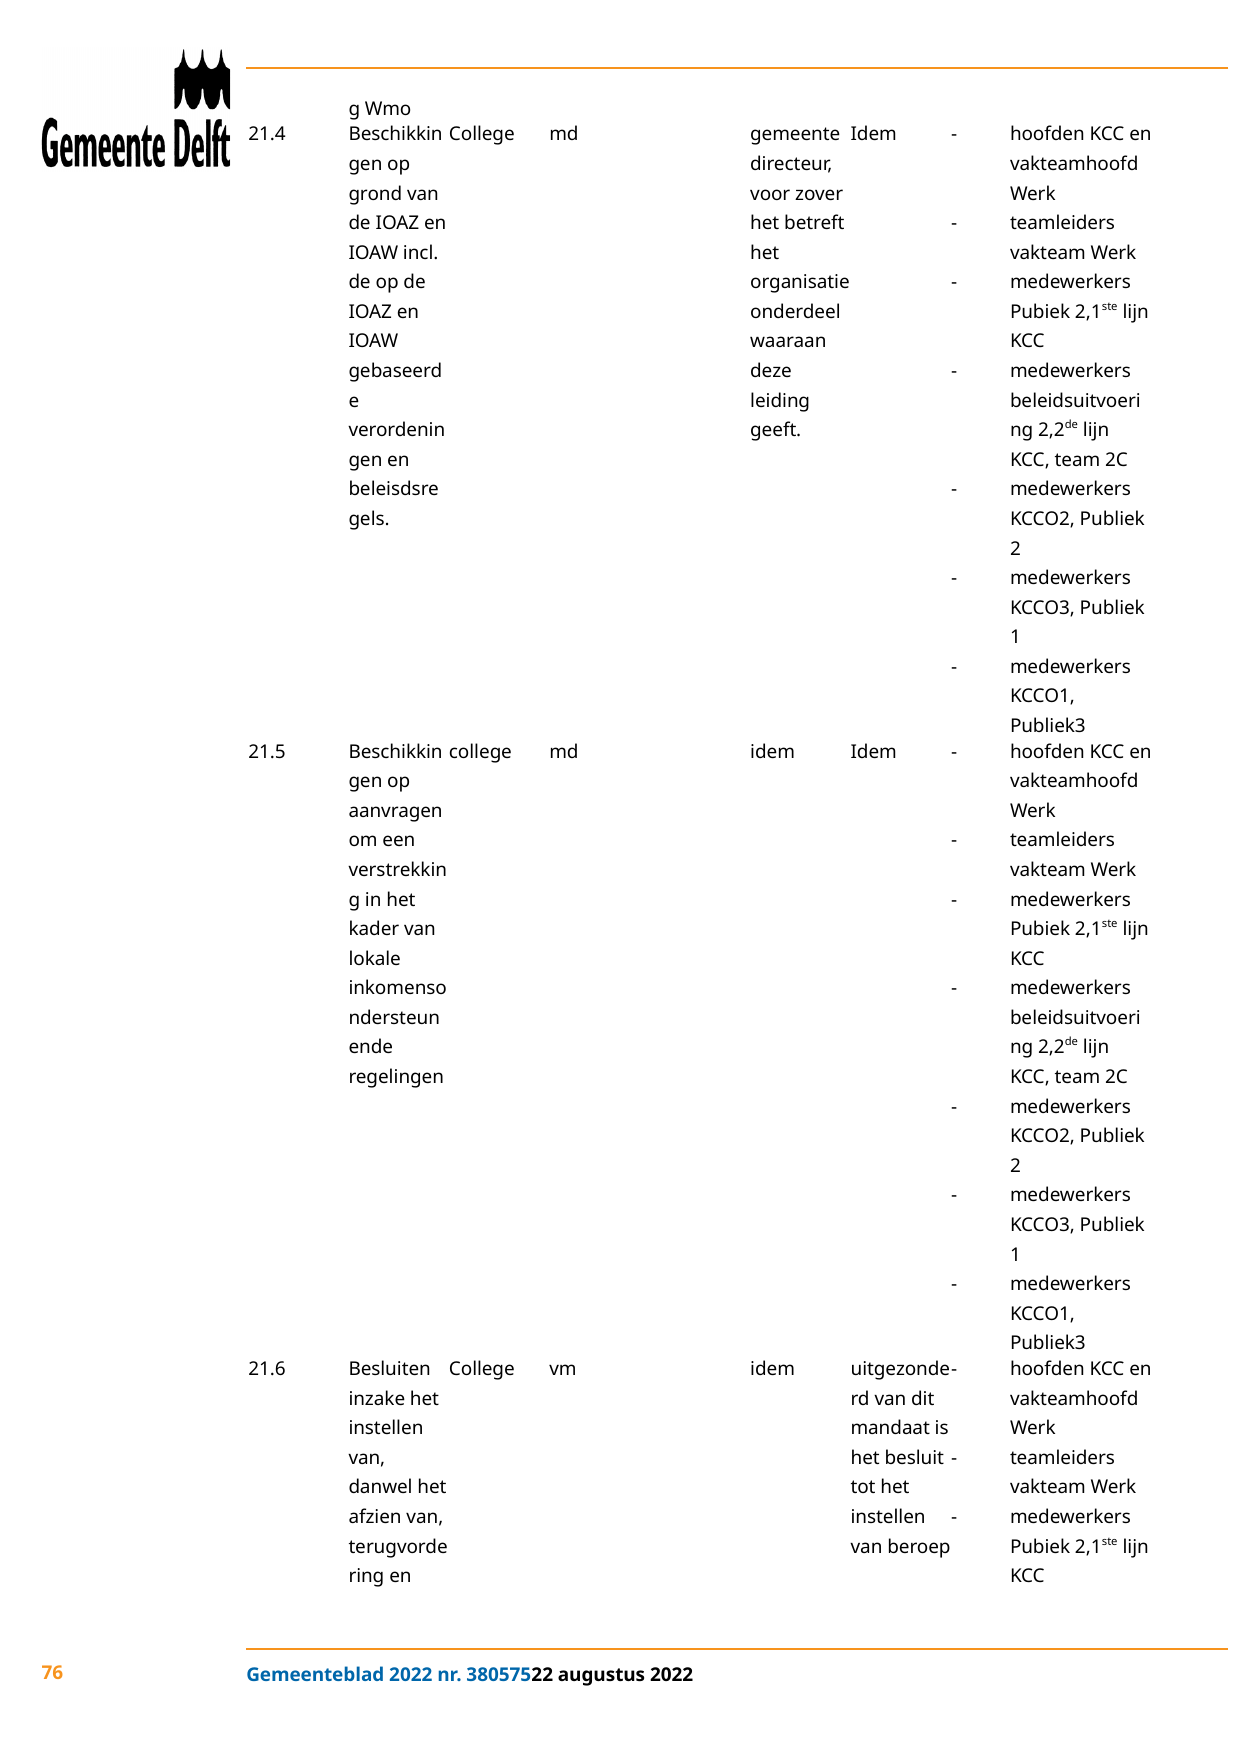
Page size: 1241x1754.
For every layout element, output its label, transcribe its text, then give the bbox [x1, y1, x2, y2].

table_cell Beschikkingen op aanvragen om een verstrekking in het kader van lokale inkomensondersteunende regelingen [348, 738, 449, 1355]
table_cell College [449, 121, 549, 738]
table_cell Beschikkingen op grond van de IOAZ en IOAW incl. de op de IOAZ en IOAW gebaseerde verordeningen en beleisdsregels. [348, 121, 449, 738]
table_cell Besluiten inzake het instellen van, danwel het afzien van, terugvordering en [348, 1355, 449, 1588]
table_cell [549, 95, 750, 121]
table_cell hoofden KCC en vakteamhoofd Werk teamleiders vakteam Werk medewerkers Pubiek 2,1ste lijn KCC medewerkers beleidsuitvoering 2,2de lijn KCC, team 2C medewerkers KCCO2, Publiek 2 medewerkers KCCO3, Publiek 1 medewerkers KCCO1, Publiek3 [951, 738, 1152, 1355]
table_cell [850, 95, 951, 121]
table_cell Idem [850, 121, 951, 738]
table_cell College [449, 1355, 549, 1588]
table_cell md [549, 121, 750, 738]
table_cell 21.4 [248, 121, 348, 738]
table_cell hoofden KCC en vakteamhoofd Werk teamleiders vakteam Werk medewerkers Pubiek 2,1ste lijn KCC [951, 1355, 1152, 1588]
table_cell college [449, 738, 549, 1355]
table_cell 21.5 [248, 738, 348, 1355]
table_cell uitgezonderd van dit mandaat is het besluit tot het instellen van beroep [850, 1355, 951, 1588]
table_cell [951, 95, 1152, 121]
table_cell 21.6 [248, 1355, 348, 1588]
table_cell Idem [850, 738, 951, 1355]
table_cell vm [549, 1355, 750, 1588]
table_cell g Wmo [348, 95, 449, 121]
picture [41, 47, 231, 172]
table_cell hoofden KCC en vakteamhoofd Werk teamleiders vakteam Werk medewerkers Pubiek 2,1ste lijn KCC medewerkers beleidsuitvoering 2,2de lijn KCC, team 2C medewerkers KCCO2, Publiek 2 medewerkers KCCO3, Publiek 1 medewerkers KCCO1, Publiek3 [951, 121, 1152, 738]
table_cell [750, 95, 850, 121]
table_cell gemeentedirecteur, voor zover het betreft het organisatieonderdeel waaraan deze leiding geeft. [750, 121, 850, 738]
table_cell [248, 95, 348, 121]
table_cell md [549, 738, 750, 1355]
table_cell idem [750, 1355, 850, 1588]
table_cell idem [750, 738, 850, 1355]
table_cell [449, 95, 549, 121]
